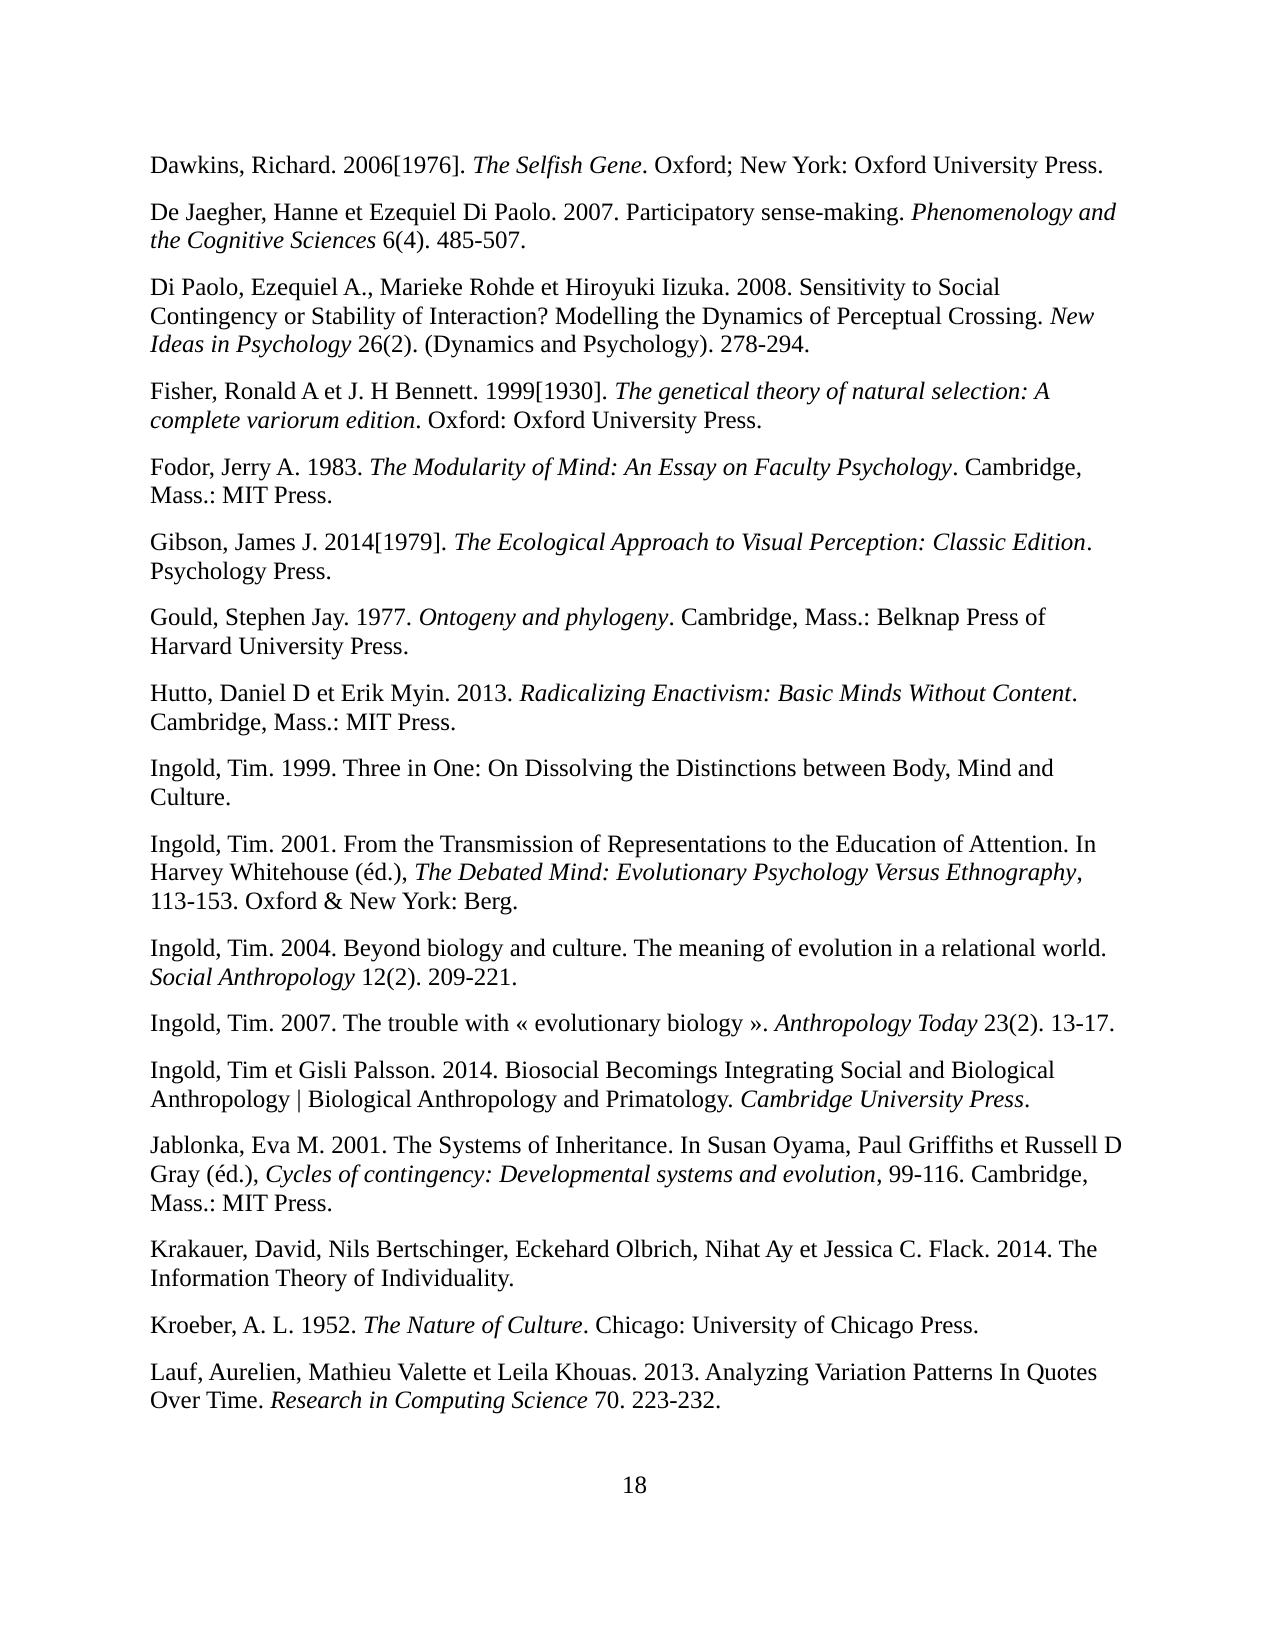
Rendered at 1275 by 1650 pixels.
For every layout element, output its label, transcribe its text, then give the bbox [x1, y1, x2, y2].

text Lauf, Aurelien, Mathieu Valette et Leila Khouas. 2013. Analyzing Variation Patterns In Quotes Over Time. Research in Computing Science 70. 223‑232. [150, 1357, 1125, 1414]
text Jablonka, Eva M. 2001. The Systems of Inheritance. In Susan Oyama, Paul Griffiths et Russell D Gray (éd.), Cycles of contingency: Developmental systems and evolution, 99‑116. Cambridge, Mass.: MIT Press. [150, 1130, 1125, 1217]
text Ingold, Tim et Gisli Palsson. 2014. Biosocial Becomings Integrating Social and Biological Anthropology | Biological Anthropology and Primatology. Cambridge University Press. [150, 1055, 1125, 1112]
text Hutto, Daniel D et Erik Myin. 2013. Radicalizing Enactivism: Basic Minds Without Content. Cambridge, Mass.: MIT Press. [150, 678, 1125, 735]
text De Jaegher, Hanne et Ezequiel Di Paolo. 2007. Participatory sense-making. Phenomenology and the Cognitive Sciences 6(4). 485‑507. [150, 197, 1125, 254]
text Ingold, Tim. 1999. Three in One: On Dissolving the Distinctions between Body, Mind and Culture. [150, 753, 1125, 811]
text Fodor, Jerry A. 1983. The Modularity of Mind: An Essay on Faculty Psychology. Cambridge, Mass.: MIT Press. [150, 452, 1125, 509]
text Ingold, Tim. 2004. Beyond biology and culture. The meaning of evolution in a relational world. Social Anthropology 12(2). 209‑221. [150, 933, 1125, 990]
text Di Paolo, Ezequiel A., Marieke Rohde et Hiroyuki Iizuka. 2008. Sensitivity to Social Contingency or Stability of Interaction? Modelling the Dynamics of Perceptual Crossing. New Ideas in Psychology 26(2). (Dynamics and Psychology). 278‑294. [150, 272, 1125, 358]
text Fisher, Ronald A et J. H Bennett. 1999[1930]. The genetical theory of natural selection: A complete variorum edition. Oxford: Oxford University Press. [150, 376, 1125, 434]
text Krakauer, David, Nils Bertschinger, Eckehard Olbrich, Nihat Ay et Jessica C. Flack. 2014. The Information Theory of Individuality. [150, 1234, 1125, 1292]
text Gibson, James J. 2014[1979]. The Ecological Approach to Visual Perception: Classic Edition. Psychology Press. [150, 527, 1125, 584]
text Gould, Stephen Jay. 1977. Ontogeny and phylogeny. Cambridge, Mass.: Belknap Press of Harvard University Press. [150, 602, 1125, 660]
text Ingold, Tim. 2007. The trouble with « evolutionary biology ». Anthropology Today 23(2). 13‑17. [150, 1008, 1125, 1037]
text Kroeber, A. L. 1952. The Nature of Culture. Chicago: University of Chicago Press. [150, 1310, 1125, 1339]
text Ingold, Tim. 2001. From the Transmission of Representations to the Education of Attention. In Harvey Whitehouse (éd.), The Debated Mind: Evolutionary Psychology Versus Ethnography, 113‑153. Oxford & New York: Berg. [150, 829, 1125, 915]
text Dawkins, Richard. 2006[1976]. The Selfish Gene. Oxford; New York: Oxford University Press. [150, 150, 1125, 179]
